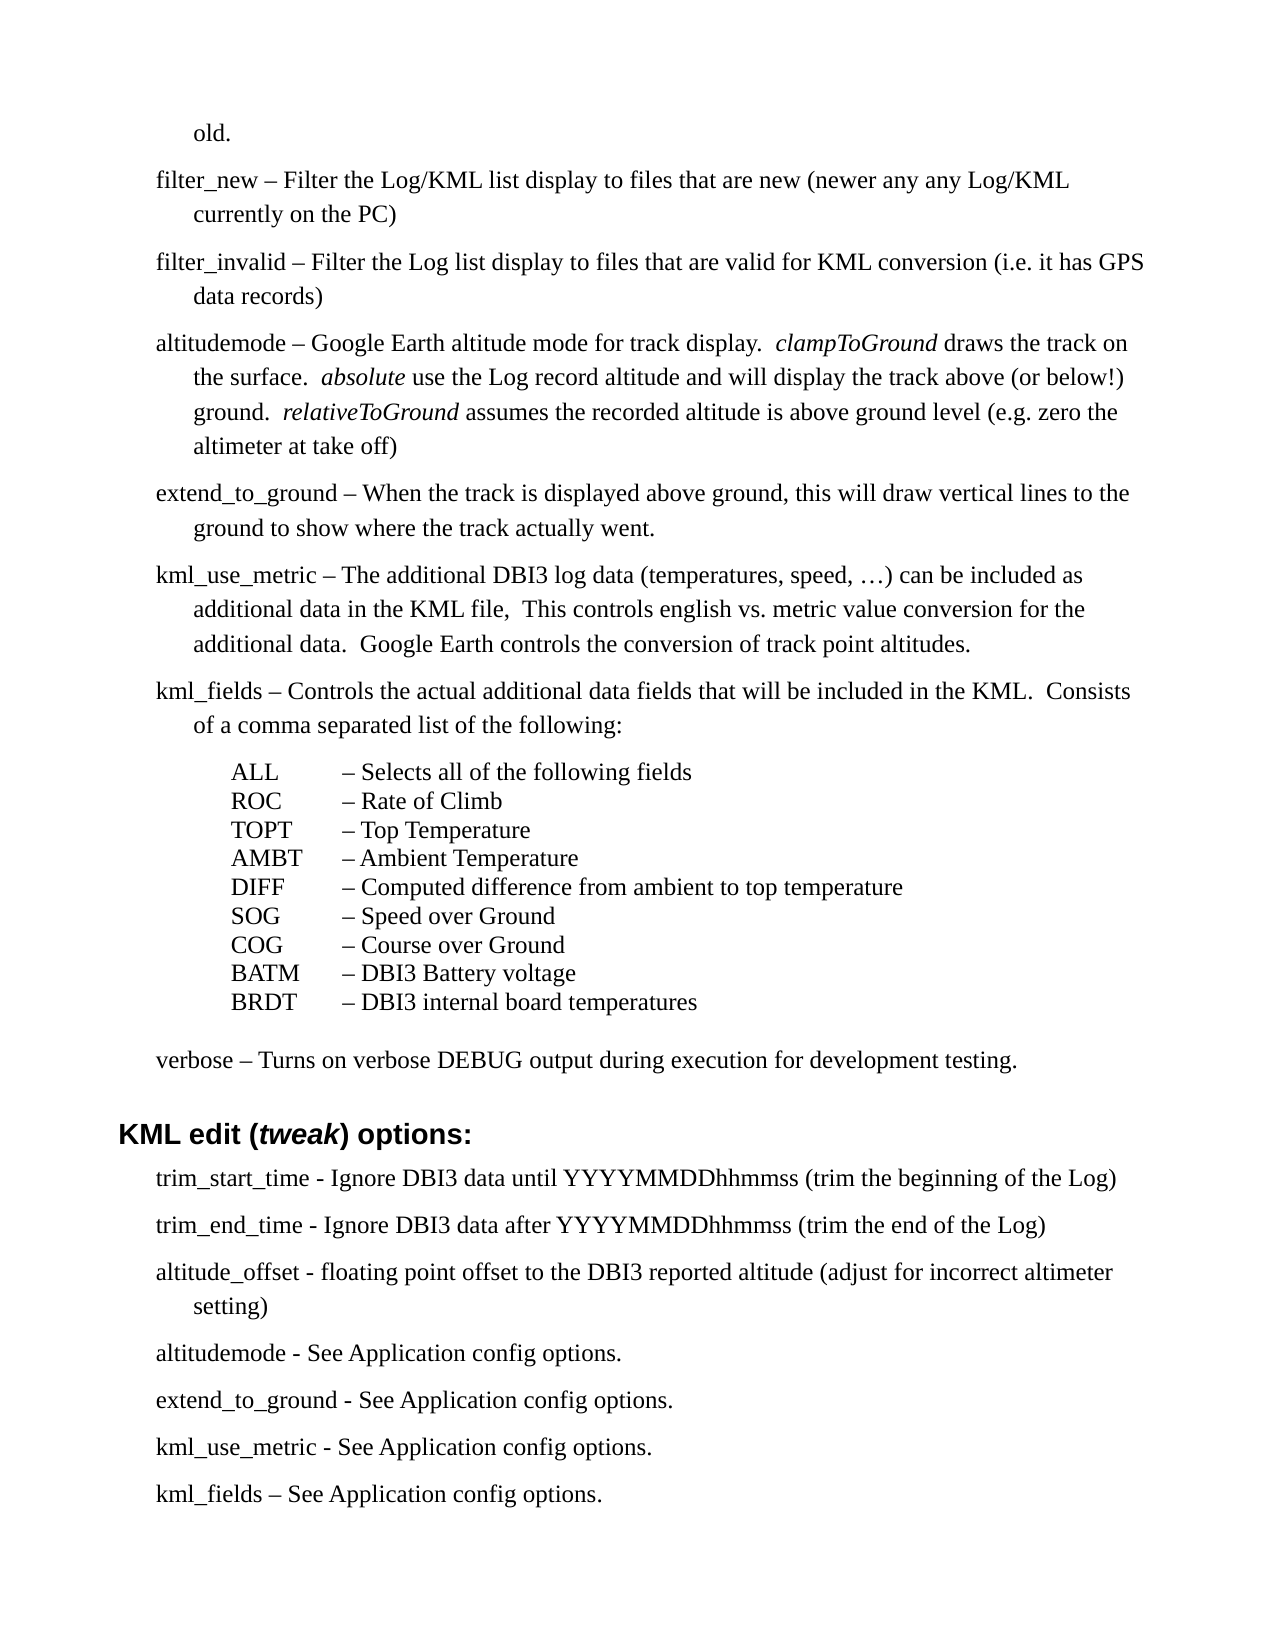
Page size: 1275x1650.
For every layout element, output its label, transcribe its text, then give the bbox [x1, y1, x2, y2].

list extend_to_ground - See Application config options. [156, 1385, 1157, 1414]
list BRDT – DBI3 internal board temperatures [231, 987, 1157, 1016]
list altitudemode - See Application config options. [156, 1338, 1157, 1367]
list TOPT – Top Temperature [231, 815, 1157, 843]
list DIFF – Computed difference from ambient to top temperature [231, 872, 1157, 901]
list altitude_offset - floating point offset to the DBI3 reported altitude (adjust for incorrect altimeter setting) [156, 1257, 1157, 1320]
list trim_end_time - Ignore DBI3 data after YYYYMMDDhhmmss (trim the end of the Log) [156, 1210, 1157, 1238]
list kml_use_metric – The additional DBI3 log data (temperatures, speed, …) can be included as additional data in the KML file, This controls english vs. metric value conversion for the additional data. Google Earth controls the conversion of track point altitudes. [156, 560, 1157, 658]
list filter_invalid – Filter the Log list display to files that are valid for KML conversion (i.e. it has GPS data records) [156, 247, 1157, 310]
list filter_new – Filter the Log/KML list display to files that are new (newer any any Log/KML currently on the PC) [156, 165, 1157, 228]
list ALL – Selects all of the following fields [231, 757, 1157, 786]
list trim_start_time - Ignore DBI3 data until YYYYMMDDhhmmss (trim the beginning of the Log) [156, 1163, 1157, 1192]
list ROC – Rate of Climb [231, 786, 1157, 815]
subtitle KML edit (tweak) options: [118, 1117, 1157, 1150]
list kml_use_metric - See Application config options. [156, 1432, 1157, 1461]
list kml_fields – See Application config options. [156, 1479, 1157, 1508]
list AMBT – Ambient Temperature [231, 843, 1157, 872]
list SOG – Speed over Ground [231, 901, 1157, 930]
list altitudemode – Google Earth altitude mode for track display. clampToGround draws the track on the surface. absolute use the Log record altitude and will display the track above (or below!) ground. relativeToGround assumes the recorded altitude is above ground level (e.g. zero the altimeter at take off) [156, 328, 1157, 460]
list COG – Course over Ground [231, 930, 1157, 958]
list BATM – DBI3 Battery voltage [231, 958, 1157, 987]
list kml_fields – Controls the actual additional data fields that will be included in the KML. Consists of a comma separated list of the following: [156, 676, 1157, 739]
list verbose – Turns on verbose DEBUG output during execution for development testing. [156, 1045, 1157, 1073]
list extend_to_ground – When the track is displayed above ground, this will draw vertical lines to the ground to show where the track actually went. [156, 478, 1157, 542]
list old. [156, 118, 1157, 147]
